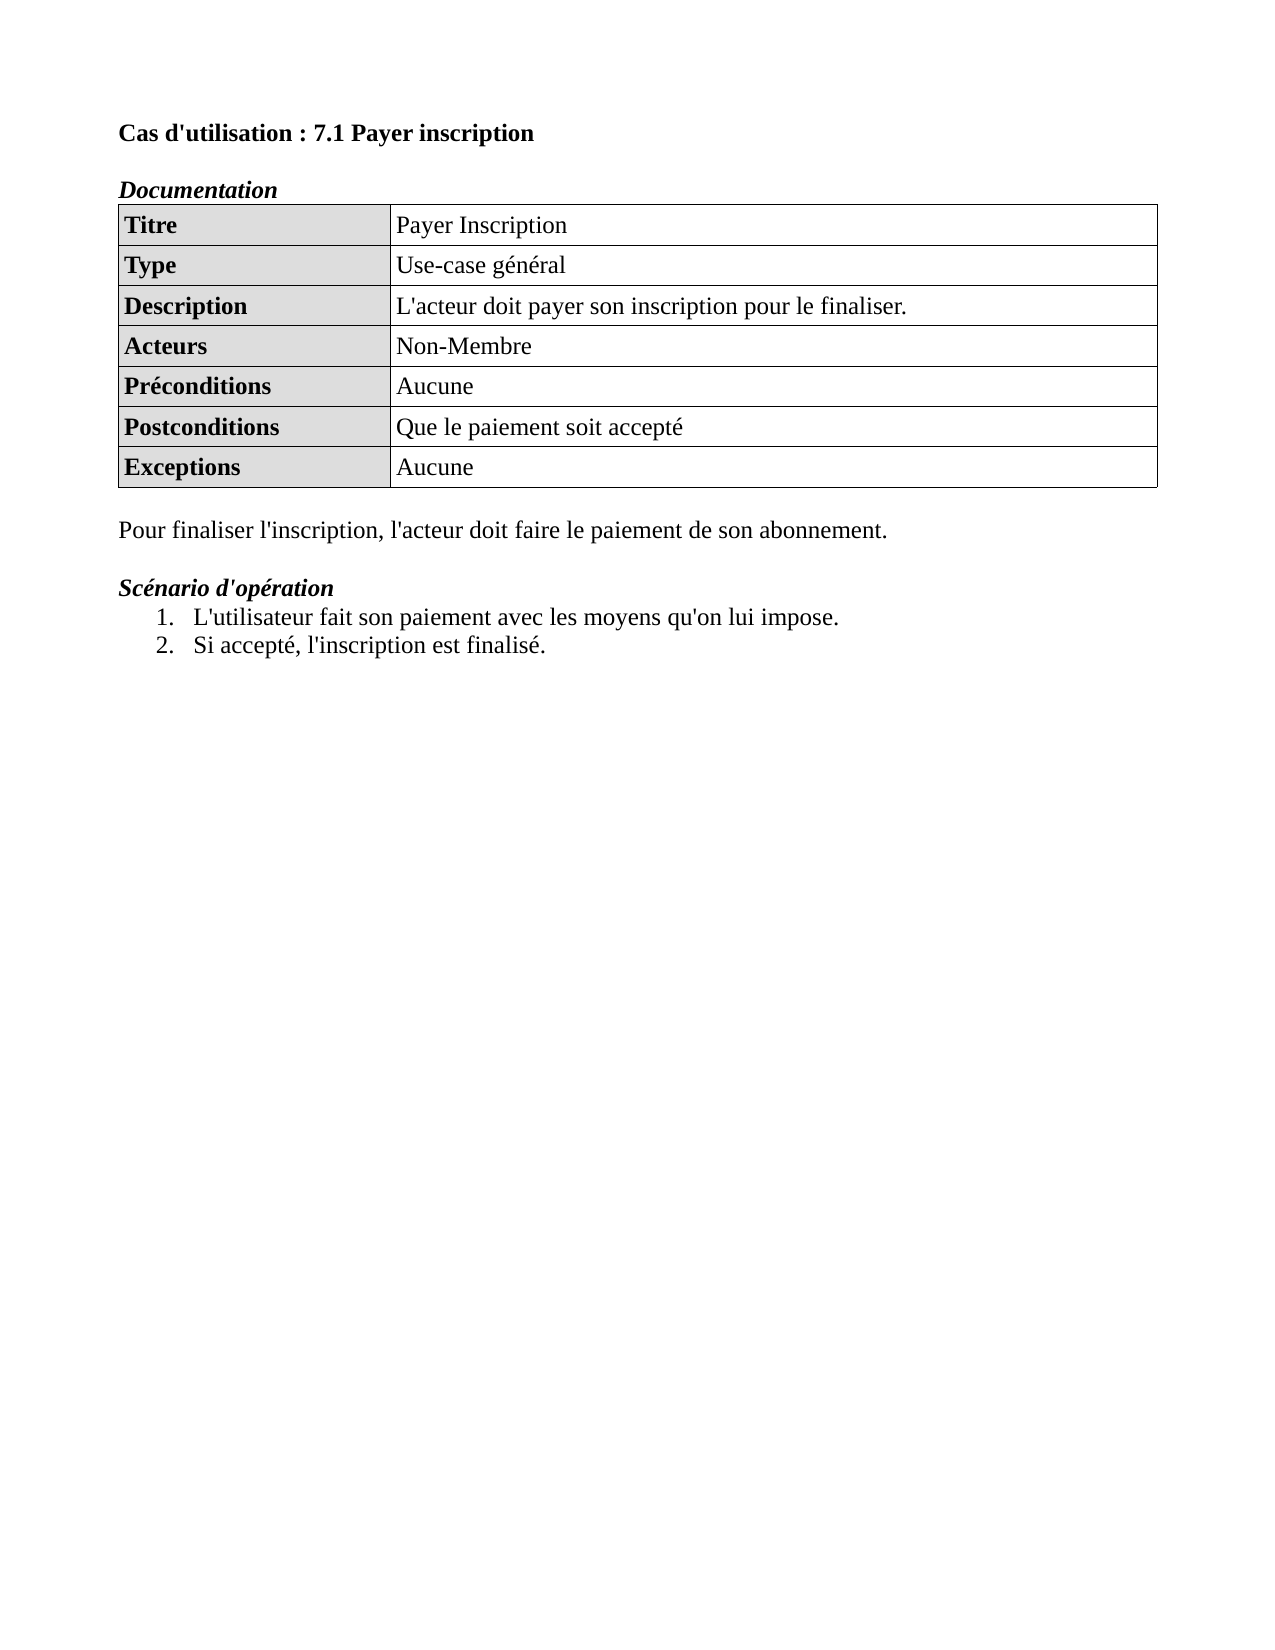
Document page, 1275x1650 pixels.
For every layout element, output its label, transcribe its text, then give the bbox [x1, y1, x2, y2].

table_cell Non-Membre [391, 326, 1157, 366]
table_cell Aucune [391, 367, 1157, 406]
table_cell Exceptions [119, 447, 390, 487]
table_header Titre [119, 205, 390, 245]
table_header Payer Inscription [391, 205, 1157, 245]
list Si accepté, l'inscription est finalisé. [156, 630, 1157, 659]
table_cell Description [119, 286, 390, 325]
text Pour finaliser l'inscription, l'acteur doit faire le paiement de son abonnement. [118, 515, 1157, 544]
table_cell Postconditions [119, 407, 390, 446]
list L'utilisateur fait son paiement avec les moyens qu'on lui impose. [156, 602, 1157, 630]
table_cell Préconditions [119, 367, 390, 406]
text Cas d'utilisation : 7.1 Payer inscription [118, 118, 1157, 147]
table_cell Que le paiement soit accepté [391, 407, 1157, 446]
table_cell Type [119, 246, 390, 285]
text Documentation [118, 176, 1157, 204]
table_cell L'acteur doit payer son inscription pour le finaliser. [391, 286, 1157, 325]
table_cell Aucune [391, 447, 1157, 487]
table_cell Acteurs [119, 326, 390, 366]
text Scénario d'opération [118, 573, 1157, 602]
table_cell Use-case général [391, 246, 1157, 285]
